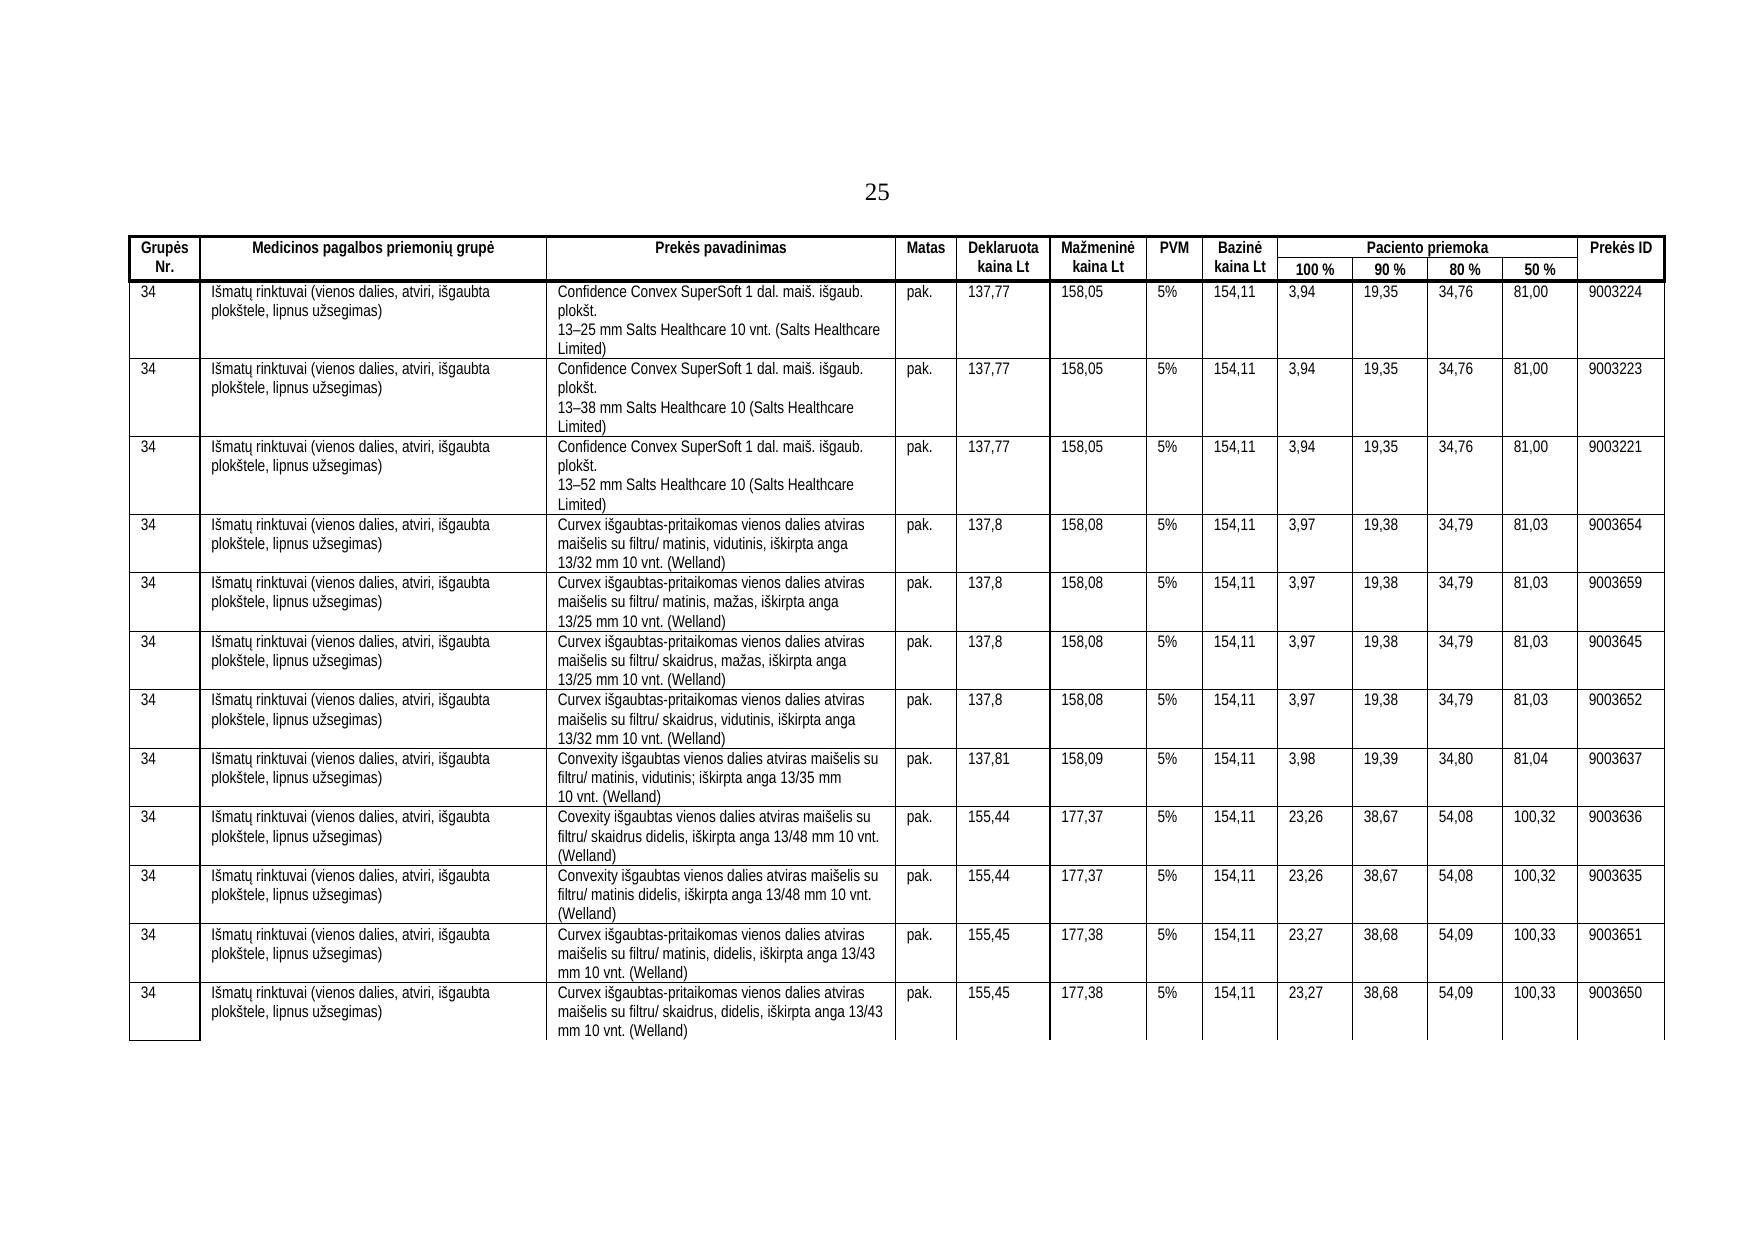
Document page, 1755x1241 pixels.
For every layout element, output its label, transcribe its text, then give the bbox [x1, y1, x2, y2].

table_cell 81,00 [1503, 359, 1577, 436]
table_cell 34 [130, 632, 199, 689]
table_cell pak. [896, 924, 956, 982]
table_cell Curvex išgaubtas-pritaikomas vienos dalies atviras maišelis su filtru/ skaidrus, vidutinis, iškirpta anga 13/32 mm 10 vnt. (Welland) [547, 690, 895, 748]
table_cell 100,32 [1503, 807, 1577, 865]
table_cell pak. [896, 573, 956, 631]
table_cell 3,97 [1278, 690, 1352, 748]
table_cell Išmatų rinktuvai (vienos dalies, atviri, išgaubta plokštele, lipnus užsegimas) [201, 924, 546, 982]
table_cell Curvex išgaubtas-pritaikomas vienos dalies atviras maišelis su filtru/ skaidrus, mažas, iškirpta anga 13/25 mm 10 vnt. (Welland) [547, 632, 895, 689]
table_cell 177,37 [1051, 807, 1146, 865]
table_cell 81,03 [1503, 573, 1577, 631]
table_header Bazinė kaina Lt [1203, 238, 1277, 279]
table_cell Išmatų rinktuvai (vienos dalies, atviri, išgaubta plokštele, lipnus užsegimas) [201, 437, 546, 513]
table_cell 34,79 [1428, 515, 1502, 572]
table_cell 100,32 [1503, 866, 1577, 923]
table_cell 154,11 [1203, 573, 1277, 631]
table_cell 5% [1147, 573, 1202, 631]
table_cell Išmatų rinktuvai (vienos dalies, atviri, išgaubta plokštele, lipnus užsegimas) [201, 283, 546, 358]
table_cell 81,00 [1503, 283, 1577, 358]
table_cell 5% [1147, 632, 1202, 689]
table_cell 54,08 [1428, 866, 1502, 923]
table_cell 23,26 [1278, 866, 1352, 923]
table_cell 19,35 [1353, 283, 1427, 358]
table_cell 3,94 [1278, 437, 1352, 513]
table_cell 34 [130, 866, 199, 923]
table_cell Išmatų rinktuvai (vienos dalies, atviri, išgaubta plokštele, lipnus užsegimas) [201, 866, 546, 923]
table_cell pak. [896, 983, 956, 1040]
table_cell 9003654 [1578, 515, 1664, 572]
table_header Mažmeninė kaina Lt [1051, 238, 1146, 279]
table_cell 34 [130, 924, 199, 982]
table_cell Curvex išgaubtas-pritaikomas vienos dalies atviras maišelis su filtru/ matinis, mažas, iškirpta anga 13/25 mm 10 vnt. (Welland) [547, 573, 895, 631]
table_cell 5% [1147, 866, 1202, 923]
table_cell 155,45 [957, 983, 1049, 1040]
table_cell Confidence Convex SuperSoft 1 dal. maiš. išgaub. plokšt. 13–52 mm Salts Healthcare 10 (Salts Healthcare Limited) [547, 437, 895, 513]
table_cell 19,38 [1353, 632, 1427, 689]
table_cell Išmatų rinktuvai (vienos dalies, atviri, išgaubta plokštele, lipnus užsegimas) [201, 515, 546, 572]
table_cell 9003224 [1578, 283, 1664, 358]
table_cell 81,04 [1503, 749, 1577, 806]
table_cell Covexity išgaubtas vienos dalies atviras maišelis su filtru/ skaidrus didelis, iškirpta anga 13/48 mm 10 vnt. (Welland) [547, 807, 895, 865]
table_cell 9003650 [1578, 983, 1664, 1040]
table_cell 177,38 [1051, 983, 1146, 1040]
table_cell 5% [1147, 515, 1202, 572]
table_cell Confidence Convex SuperSoft 1 dal. maiš. išgaub. plokšt. 13–38 mm Salts Healthcare 10 (Salts Healthcare Limited) [547, 359, 895, 436]
table_cell 158,09 [1051, 749, 1146, 806]
table_cell 9003652 [1578, 690, 1664, 748]
table_cell 154,11 [1203, 807, 1277, 865]
table_header Matas [896, 238, 956, 279]
table_cell 34,79 [1428, 573, 1502, 631]
table_cell 19,38 [1353, 573, 1427, 631]
table_cell 137,8 [957, 573, 1049, 631]
table_cell Išmatų rinktuvai (vienos dalies, atviri, išgaubta plokštele, lipnus užsegimas) [201, 690, 546, 748]
table_cell 100,33 [1503, 983, 1577, 1040]
table_cell 100,33 [1503, 924, 1577, 982]
table_cell 9003659 [1578, 573, 1664, 631]
table_cell 81,03 [1503, 632, 1577, 689]
table_cell 3,94 [1278, 359, 1352, 436]
table_cell 54,08 [1428, 807, 1502, 865]
table_cell 34 [130, 437, 199, 513]
table_cell 154,11 [1203, 359, 1277, 436]
table_header Deklaruota kaina Lt [957, 238, 1049, 279]
table_cell Curvex išgaubtas-pritaikomas vienos dalies atviras maišelis su filtru/ skaidrus, didelis, iškirpta anga 13/43 mm 10 vnt. (Welland) [547, 983, 895, 1040]
table_cell 54,09 [1428, 924, 1502, 982]
table_cell 5% [1147, 437, 1202, 513]
table_cell 177,38 [1051, 924, 1146, 982]
table_cell 34 [130, 573, 199, 631]
table_cell 9003636 [1578, 807, 1664, 865]
table_cell 3,97 [1278, 573, 1352, 631]
table_cell 38,68 [1353, 924, 1427, 982]
table_cell 19,39 [1353, 749, 1427, 806]
table_header Paciento priemoka [1278, 238, 1577, 257]
table_cell 81,00 [1503, 437, 1577, 513]
table_cell 154,11 [1203, 690, 1277, 748]
table_header Prekės ID [1578, 238, 1663, 279]
table_cell 3,94 [1278, 283, 1352, 358]
table_cell pak. [896, 515, 956, 572]
table_cell 154,11 [1203, 749, 1277, 806]
table_cell 154,11 [1203, 283, 1277, 358]
table_cell 9003223 [1578, 359, 1664, 436]
table_cell 5% [1147, 690, 1202, 748]
table_cell 23,26 [1278, 807, 1352, 865]
table_cell 154,11 [1203, 515, 1277, 572]
table_cell 9003221 [1578, 437, 1664, 513]
table_cell Confidence Convex SuperSoft 1 dal. maiš. išgaub. plokšt. 13–25 mm Salts Healthcare 10 vnt. (Salts Healthcare Limited) [547, 283, 895, 358]
table_cell 9003651 [1578, 924, 1664, 982]
table_cell 38,67 [1353, 866, 1427, 923]
table_cell 19,35 [1353, 437, 1427, 513]
table_cell 137,8 [957, 690, 1049, 748]
table_cell 137,77 [957, 359, 1049, 436]
table_cell pak. [896, 632, 956, 689]
table_cell pak. [896, 690, 956, 748]
table_cell Išmatų rinktuvai (vienos dalies, atviri, išgaubta plokštele, lipnus užsegimas) [201, 632, 546, 689]
table_cell 137,77 [957, 437, 1049, 513]
table_cell 154,11 [1203, 924, 1277, 982]
table_cell 19,38 [1353, 690, 1427, 748]
table_cell 3,97 [1278, 632, 1352, 689]
table_cell 34 [130, 807, 199, 865]
table_cell 23,27 [1278, 924, 1352, 982]
table_cell 3,98 [1278, 749, 1352, 806]
table_cell 19,35 [1353, 359, 1427, 436]
table_cell 155,44 [957, 807, 1049, 865]
table_cell Convexity išgaubtas vienos dalies atviras maišelis su filtru/ matinis didelis, iškirpta anga 13/48 mm 10 vnt. (Welland) [547, 866, 895, 923]
table_cell 34,76 [1428, 437, 1502, 513]
table_cell pak. [896, 807, 956, 865]
table_cell 158,08 [1051, 573, 1146, 631]
table_cell 158,08 [1051, 690, 1146, 748]
table_cell 137,8 [957, 515, 1049, 572]
table_cell 5% [1147, 283, 1202, 358]
table_cell 34,80 [1428, 749, 1502, 806]
table_cell Išmatų rinktuvai (vienos dalies, atviri, išgaubta plokštele, lipnus užsegimas) [201, 807, 546, 865]
table_cell 158,08 [1051, 515, 1146, 572]
table_cell 90 % [1353, 258, 1427, 279]
table_cell 154,11 [1203, 437, 1277, 513]
table_cell 155,44 [957, 866, 1049, 923]
table_cell 34,76 [1428, 359, 1502, 436]
table_cell Curvex išgaubtas-pritaikomas vienos dalies atviras maišelis su filtru/ matinis, didelis, iškirpta anga 13/43 mm 10 vnt. (Welland) [547, 924, 895, 982]
table_cell 34,79 [1428, 690, 1502, 748]
table_cell 54,09 [1428, 983, 1502, 1040]
table_cell 38,67 [1353, 807, 1427, 865]
table_cell pak. [896, 359, 956, 436]
table_cell 23,27 [1278, 983, 1352, 1040]
table_cell 137,81 [957, 749, 1049, 806]
table_cell 81,03 [1503, 690, 1577, 748]
table_cell 80 % [1428, 258, 1502, 279]
table_cell Išmatų rinktuvai (vienos dalies, atviri, išgaubta plokštele, lipnus užsegimas) [201, 359, 546, 436]
table_cell 158,05 [1051, 283, 1146, 358]
table_cell 9003645 [1578, 632, 1664, 689]
table_cell 5% [1147, 924, 1202, 982]
table_cell 9003637 [1578, 749, 1664, 806]
table_cell 34 [130, 359, 199, 436]
table_cell 100 % [1278, 258, 1352, 279]
table_cell 137,8 [957, 632, 1049, 689]
table_cell 34,76 [1428, 283, 1502, 358]
table_cell 154,11 [1203, 866, 1277, 923]
table_cell 19,38 [1353, 515, 1427, 572]
table_cell 9003635 [1578, 866, 1664, 923]
table_cell 34 [130, 283, 199, 358]
table_cell 158,05 [1051, 437, 1146, 513]
table_cell 81,03 [1503, 515, 1577, 572]
table_header Grupės Nr. [131, 238, 199, 279]
table_cell 5% [1147, 749, 1202, 806]
table_header PVM [1147, 238, 1202, 279]
table_cell 34 [130, 690, 199, 748]
table_cell pak. [896, 749, 956, 806]
table_cell 34 [130, 749, 199, 806]
table_cell pak. [896, 283, 956, 358]
table_cell 5% [1147, 983, 1202, 1040]
table_cell Convexity išgaubtas vienos dalies atviras maišelis su filtru/ matinis, vidutinis; iškirpta anga 13/35 mm 10 vnt. (Welland) [547, 749, 895, 806]
table_cell 158,08 [1051, 632, 1146, 689]
table_cell 34 [130, 983, 199, 1040]
table_cell 158,05 [1051, 359, 1146, 436]
table_cell 177,37 [1051, 866, 1146, 923]
table_cell 137,77 [957, 283, 1049, 358]
table_header Prekės pavadinimas [547, 238, 895, 279]
table_cell 5% [1147, 359, 1202, 436]
table_cell 154,11 [1203, 983, 1277, 1040]
table_cell 50 % [1503, 258, 1577, 279]
table_cell 154,11 [1203, 632, 1277, 689]
table_cell Išmatų rinktuvai (vienos dalies, atviri, išgaubta plokštele, lipnus užsegimas) [201, 749, 546, 806]
table_cell Curvex išgaubtas-pritaikomas vienos dalies atviras maišelis su filtru/ matinis, vidutinis, iškirpta anga 13/32 mm 10 vnt. (Welland) [547, 515, 895, 572]
table_cell 5% [1147, 807, 1202, 865]
table_cell pak. [896, 866, 956, 923]
table_cell 38,68 [1353, 983, 1427, 1040]
table_cell 34 [130, 515, 199, 572]
table_cell Išmatų rinktuvai (vienos dalies, atviri, išgaubta plokštele, lipnus užsegimas) [201, 983, 546, 1040]
table_header Medicinos pagalbos priemonių grupė [201, 238, 546, 279]
table_cell Išmatų rinktuvai (vienos dalies, atviri, išgaubta plokštele, lipnus užsegimas) [201, 573, 546, 631]
table_cell 34,79 [1428, 632, 1502, 689]
table_cell 155,45 [957, 924, 1049, 982]
table_cell pak. [896, 437, 956, 513]
table_cell 3,97 [1278, 515, 1352, 572]
